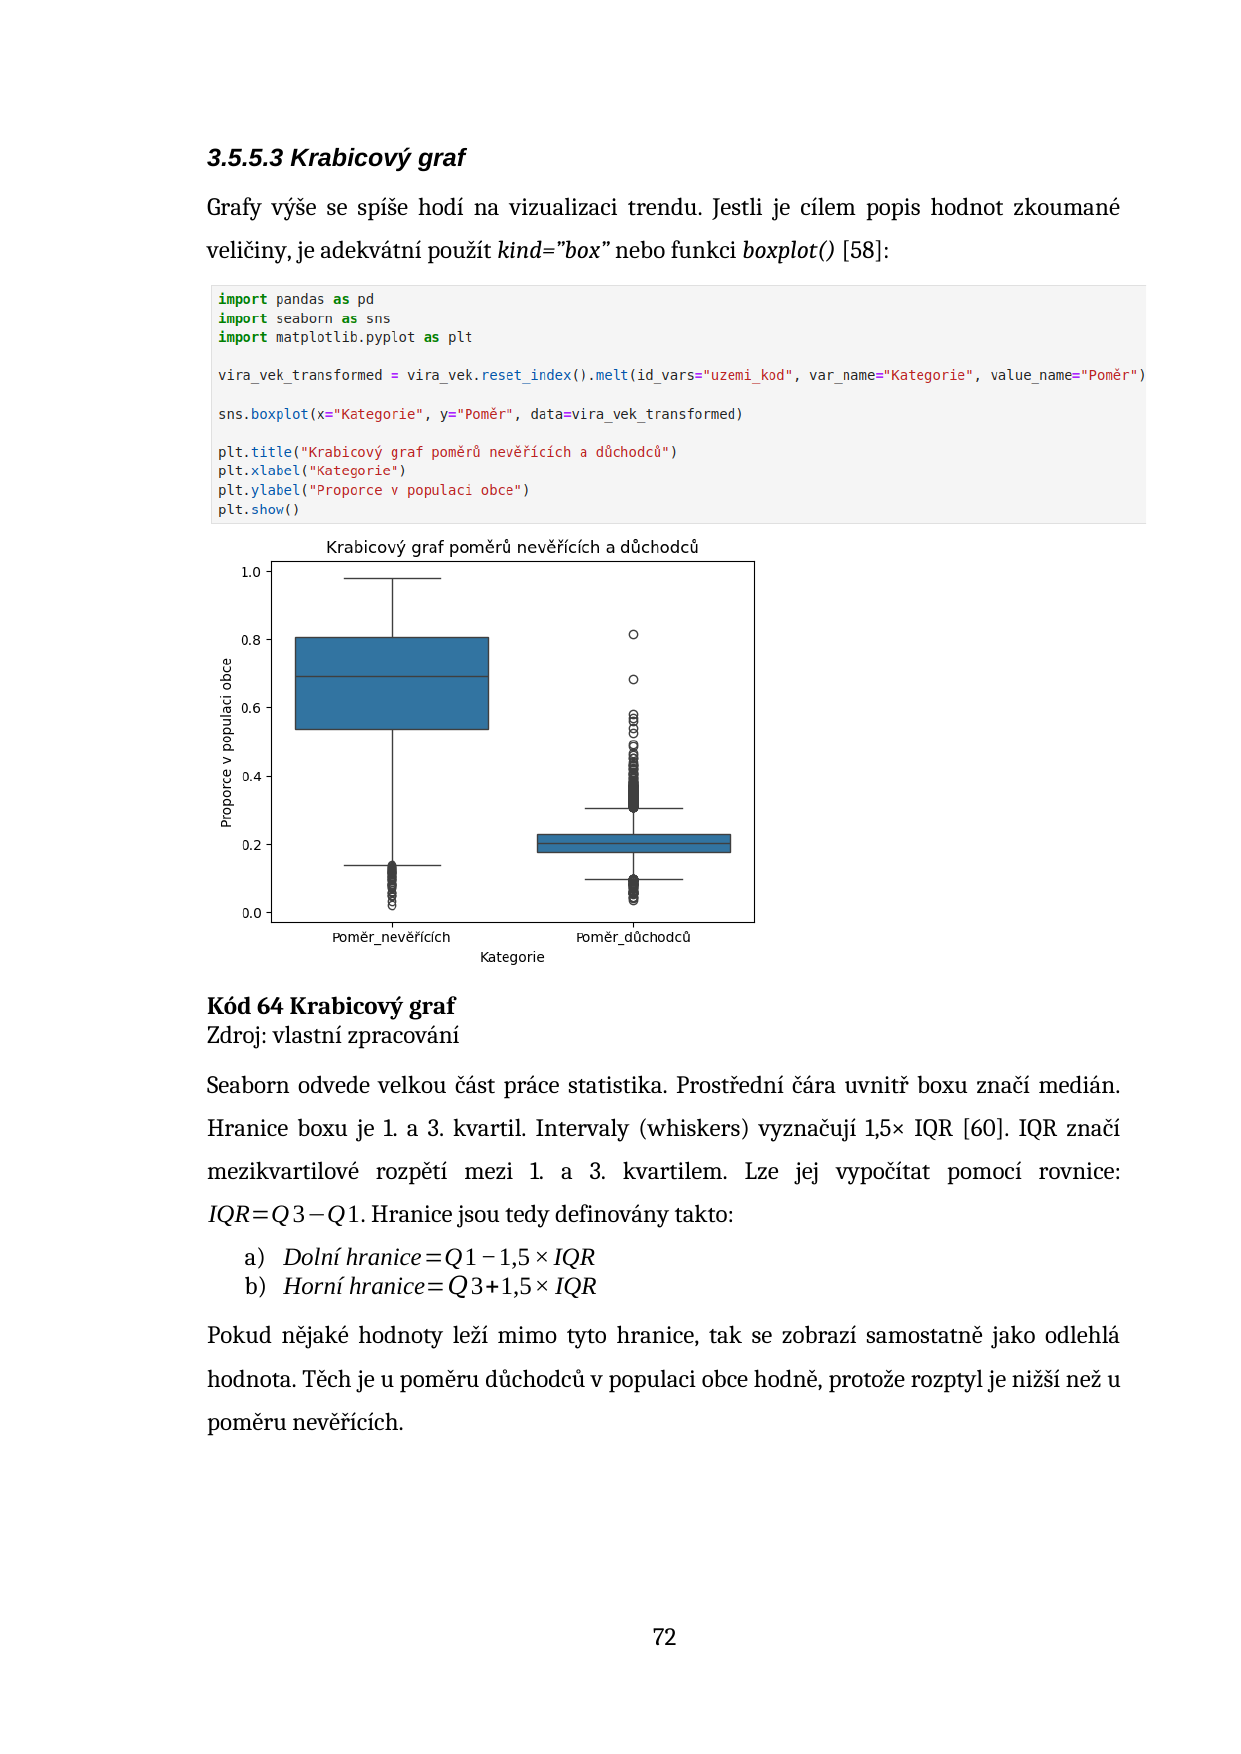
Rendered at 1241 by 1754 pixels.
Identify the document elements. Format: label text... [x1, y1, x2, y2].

text Zdroj: vlastní zpracování [207, 1021, 1122, 1050]
subtitle 3.5.5.3 Krabicový graf [207, 143, 1122, 172]
text Grafy výše se spíše hodí na vizualizaci trendu. Jestli je cílem popis hodnot zkoumané veličiny, je adekvátní použít kind=”box” nebo funkci boxplot() [58]: [207, 193, 1122, 264]
text Pokud nějaké hodnoty leží mimo tyto hranice, tak se zobrazí samostatně jako odlehlá hodnota. Těch je u poměru důchodců v populaci obce hodně, protože rozptyl je nižší než u poměru nevěřících. [207, 1321, 1122, 1436]
text Seaborn odvede velkou část práce statistika. Prostřední čára uvnitř boxu značí medián. Hranice boxu je 1. a 3. kvartil. Intervaly (whiskers) vyznačují 1,5× IQR [60]. IQR značí mezikvartilové rozpětí mezi 1. a 3. kvartilem. Lze jej vypočítat pomocí rovnice: . Hranice jsou tedy definovány takto: [207, 1071, 1122, 1229]
title Kód 64 Krabicový graf [207, 992, 1122, 1021]
picture [206, 278, 1147, 972]
